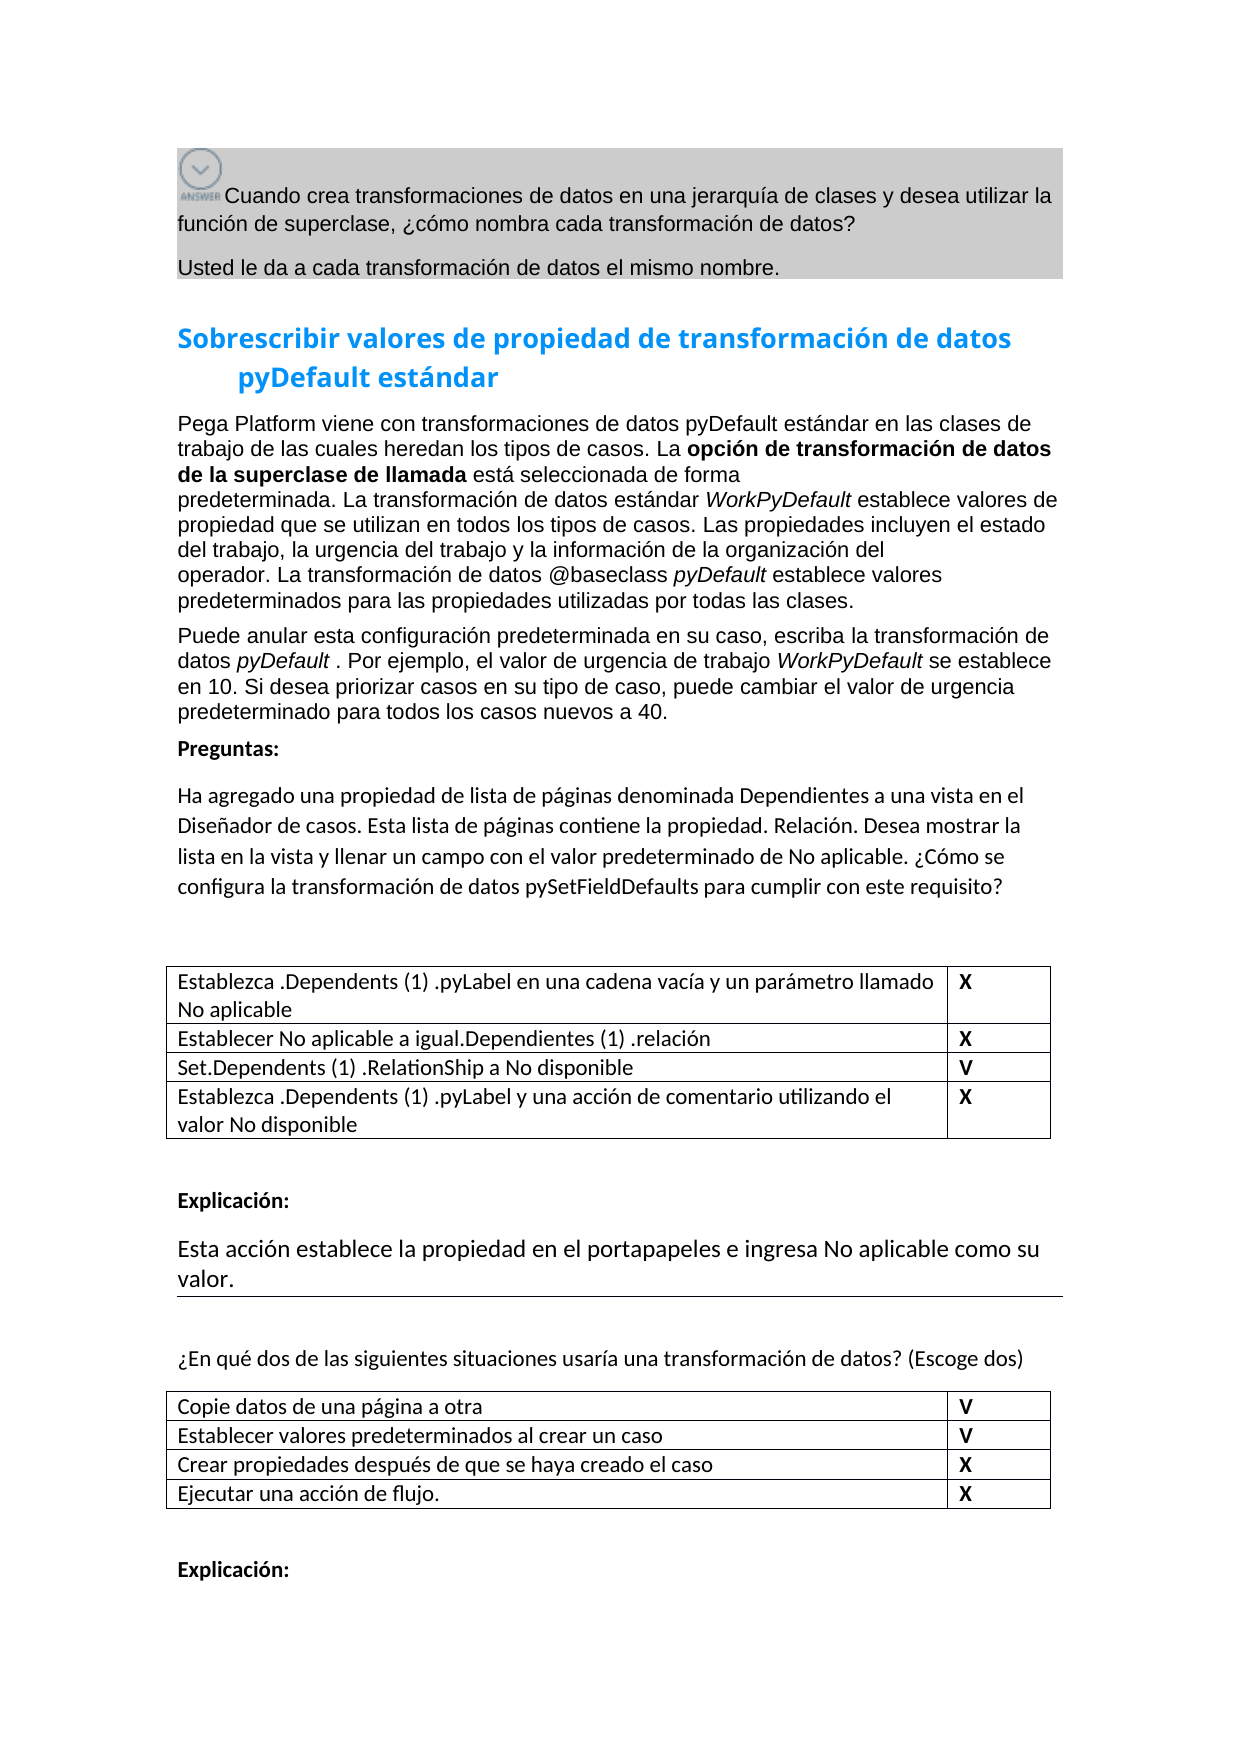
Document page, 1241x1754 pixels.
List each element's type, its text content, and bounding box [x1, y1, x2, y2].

subtitle Sobrescribir valores de propiedad de transformación de datos pyDefault estándar [177, 319, 1063, 396]
text Cuando crea transformaciones de datos en una jerarquía de clases y desea utilizar la función de superclase, ¿cómo nombra cada transformación de datos? [177, 148, 1063, 236]
text Preguntas: [177, 734, 1063, 762]
table_header X [948, 967, 1050, 1023]
text Esta acción establece la propiedad en el portapapeles e ingresa No aplicable como su valor. [177, 1233, 1063, 1296]
text ¿En qué dos de las siguientes situaciones usaría una transformación de datos? (Escoge dos) [177, 1344, 1063, 1372]
table_cell X [948, 1450, 1050, 1478]
table_cell X [948, 1024, 1050, 1052]
text Explicación: [177, 1186, 1063, 1214]
text Puede anular esta configuración predeterminada en su caso, escriba la transformación de datos pyDefault . Por ejemplo, el valor de urgencia de trabajo WorkPyDefault se establece en 10. Si desea priorizar casos en su tipo de caso, puede cambiar el valor de urgencia predeterminado para todos los casos nuevos a 40. [177, 623, 1063, 724]
table_cell Set.Dependents (1) .RelationShip a No disponible [167, 1053, 947, 1081]
table_header V [948, 1392, 1050, 1420]
table_header Copie datos de una página a otra [167, 1392, 947, 1420]
text Ha agregado una propiedad de lista de páginas denominada Dependientes a una vista en el Diseñador de casos. Esta lista de páginas contiene la propiedad. Relación. Desea mostrar la lista en la vista y llenar un campo con el valor predeterminado de No aplicable. ¿Cómo se configura la transformación de datos pySetFieldDefaults para cumplir con este requisito? [177, 781, 1063, 900]
table_header Establezca .Dependents (1) .pyLabel en una cadena vacía y un parámetro llamado No aplicable [167, 967, 947, 1023]
table_cell Establecer valores predeterminados al crear un caso [167, 1421, 947, 1449]
table_cell Establezca .Dependents (1) .pyLabel y una acción de comentario utilizando el valor No disponible [167, 1082, 947, 1138]
table_cell Crear propiedades después de que se haya creado el caso [167, 1450, 947, 1478]
text Explicación: [177, 1555, 1063, 1583]
text Usted le da a cada transformación de datos el mismo nombre. [177, 254, 1063, 279]
table_cell Ejecutar una acción de flujo. [167, 1480, 947, 1507]
text Pega Platform viene con transformaciones de datos pyDefault estándar en las clases de trabajo de las cuales heredan los tipos de casos. La opción de transformación de datos de la superclase de llamada está seleccionada de forma predeterminada. La transformación de datos estándar WorkPyDefault establece valores de propiedad que se utilizan en todos los tipos de casos. Las propiedades incluyen el estado del trabajo, la urgencia del trabajo y la información de la organización del operador. La transformación de datos @baseclass pyDefault establece valores predeterminados para las propiedades utilizadas por todas las clases. [177, 411, 1063, 613]
table_cell V [948, 1053, 1050, 1081]
table_cell V [948, 1421, 1050, 1449]
table_cell X [948, 1480, 1050, 1507]
table_cell Establecer No aplicable a igual.Dependientes (1) .relación [167, 1024, 947, 1052]
table_cell X [948, 1082, 1050, 1138]
picture [177, 147, 224, 204]
